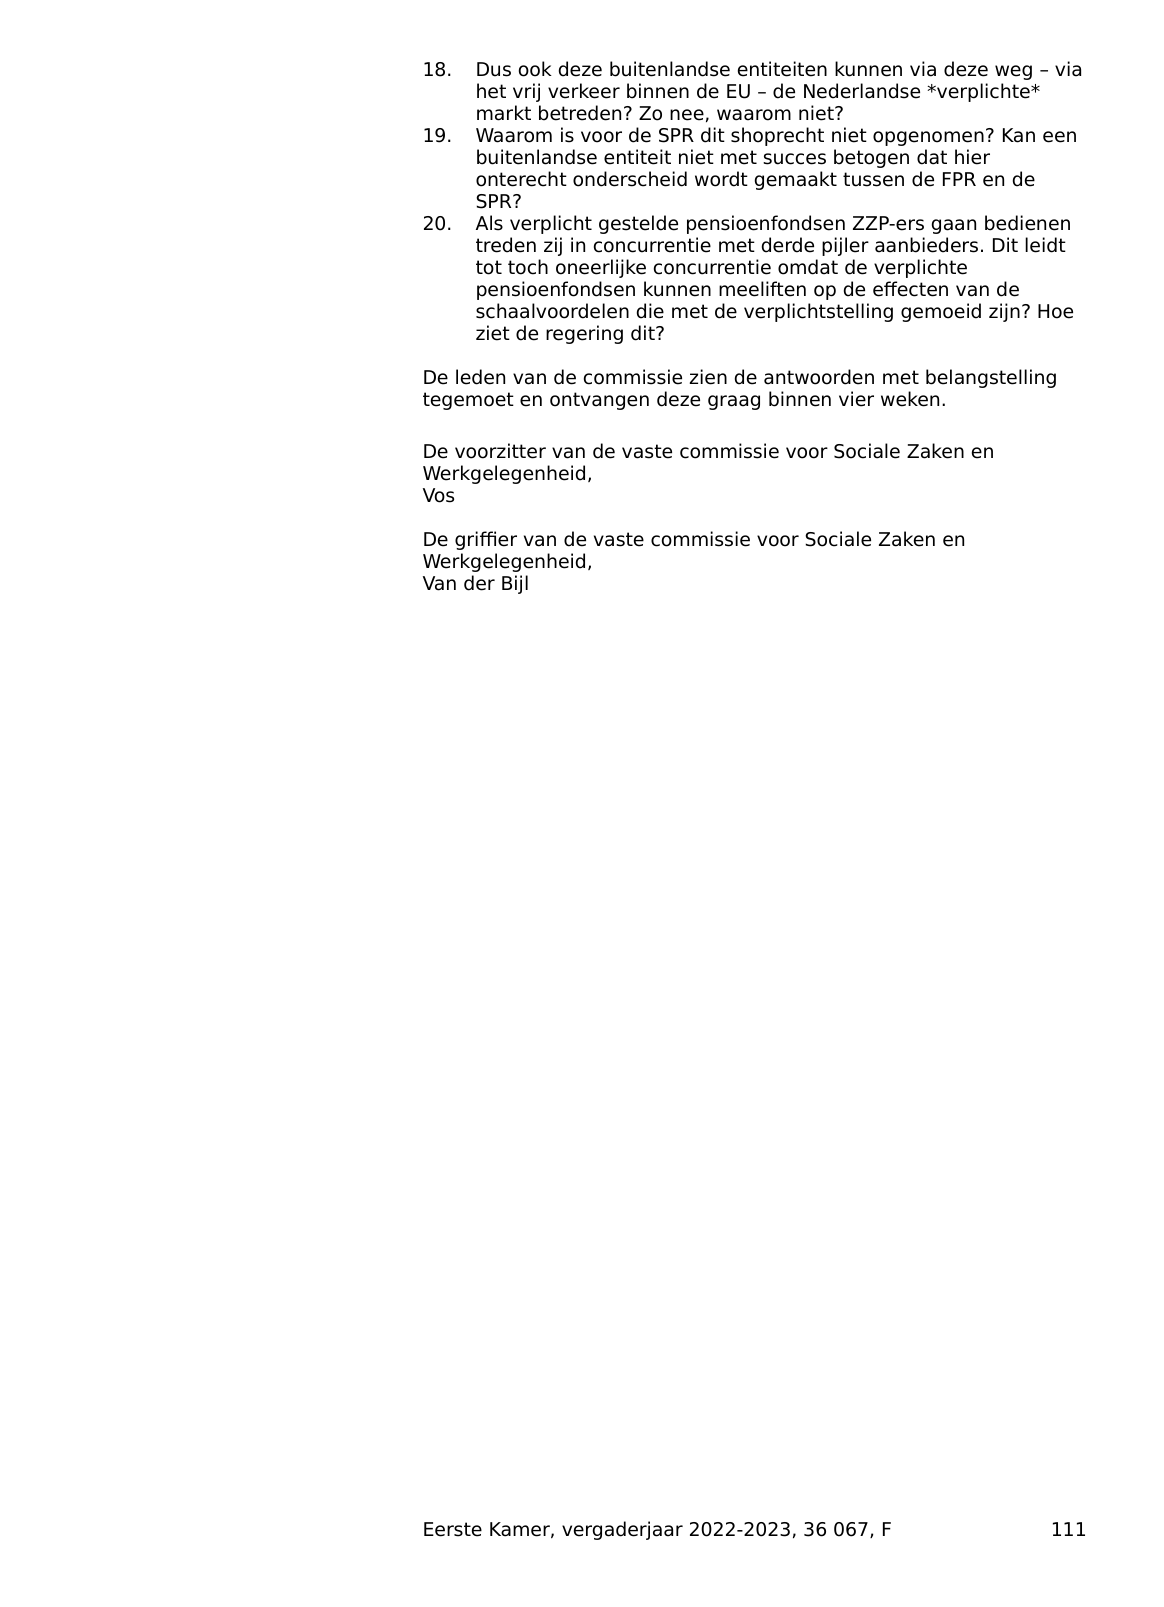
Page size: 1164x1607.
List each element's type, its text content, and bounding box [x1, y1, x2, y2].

text De griffier van de vaste commissie voor Sociale Zaken en Werkgelegenheid, Van der Bijl [422, 529, 1087, 595]
text 20. Als verplicht gestelde pensioenfondsen ZZP-ers gaan bedienen treden zij in concurrentie met derde pijler aanbieders. Dit leidt tot toch oneerlijke concurrentie omdat de verplichte pensioenfondsen kunnen meeliften op de effecten van de schaalvoordelen die met de verplichtstelling gemoeid zijn? Hoe ziet de regering dit? [422, 213, 1087, 345]
text De voorzitter van de vaste commissie voor Sociale Zaken en Werkgelegenheid, Vos [422, 441, 1087, 507]
text De leden van de commissie zien de antwoorden met belangstelling tegemoet en ontvangen deze graag binnen vier weken. [422, 367, 1087, 411]
text 19. Waarom is voor de SPR dit shoprecht niet opgenomen? Kan een buitenlandse entiteit niet met succes betogen dat hier onterecht onderscheid wordt gemaakt tussen de FPR en de SPR? [422, 125, 1087, 213]
text 18. Dus ook deze buitenlandse entiteiten kunnen via deze weg – via het vrij verkeer binnen de EU – de Nederlandse *verplichte* markt betreden? Zo nee, waarom niet? [422, 59, 1087, 125]
